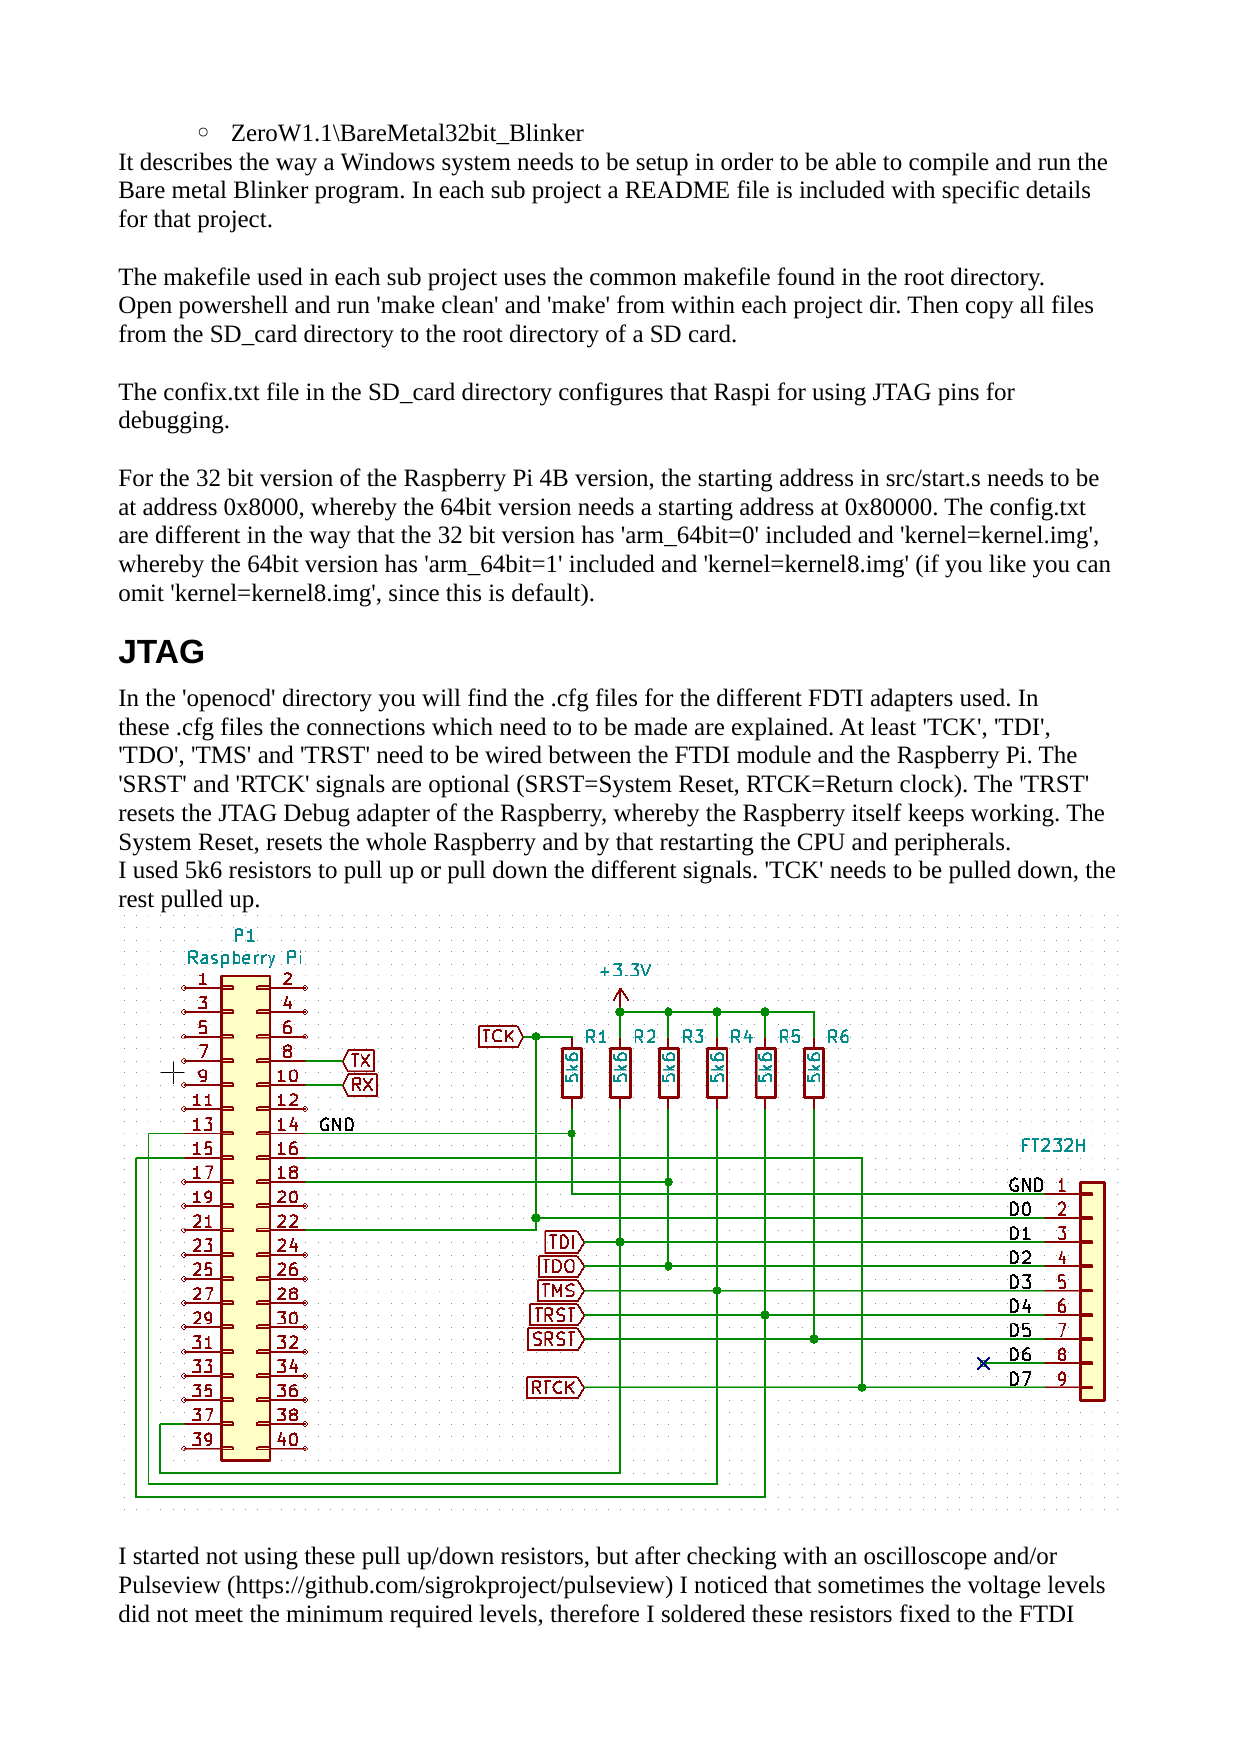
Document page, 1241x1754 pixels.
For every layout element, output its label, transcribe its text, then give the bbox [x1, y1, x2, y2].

picture [118, 913, 1123, 1513]
text It describes the way a Windows system needs to be setup in order to be able to compile and run the Bare metal Blinker program. In each sub project a README file is included with specific details for that project. [118, 147, 1122, 233]
text I started not using these pull up/down resistors, but after checking with an oscilloscope and/or Pulseview (https://github.com/sigrokproject/pulseview) I noticed that sometimes the voltage levels did not meet the minimum required levels, therefore I soldered these resistors fixed to the FTDI [118, 1541, 1122, 1628]
text In the 'openocd' directory you will find the .cfg files for the different FDTI adapters used. In these .cfg files the connections which need to to be made are explained. At least 'TCK', 'TDI', 'TDO', 'TMS' and 'TRST' need to be wired between the FTDI module and the Raspberry Pi. The 'SRST' and 'RTCK' signals are optional (SRST=System Reset, RTCK=Return clock). The 'TRST' resets the JTAG Debug adapter of the Raspberry, whereby the Raspberry itself keeps working. The System Reset, resets the whole Raspberry and by that restarting the CPU and peripherals. [118, 683, 1122, 856]
list ZeroW1.1\BareMetal32bit_Blinker [193, 118, 1122, 147]
text For the 32 bit version of the Raspberry Pi 4B version, the starting address in src/start.s needs to be at address 0x8000, whereby the 64bit version needs a starting address at 0x80000. The config.txt are different in the way that the 32 bit version has 'arm_64bit=0' included and 'kernel=kernel.img', whereby the 64bit version has 'arm_64bit=1' included and 'kernel=kernel8.img' (if you like you can omit 'kernel=kernel8.img', since this is default). [118, 463, 1122, 607]
text Open powershell and run 'make clean' and 'make' from within each project dir. Then copy all files from the SD_card directory to the root directory of a SD card. [118, 291, 1122, 348]
text The makefile used in each sub project uses the common makefile found in the root directory. [118, 262, 1122, 291]
subtitle JTAG [118, 632, 1122, 671]
text The confix.txt file in the SD_card directory configures that Raspi for using JTAG pins for debugging. [118, 377, 1122, 434]
text I used 5k6 resistors to pull up or pull down the different signals. 'TCK' needs to be pulled down, the rest pulled up. [118, 856, 1122, 913]
